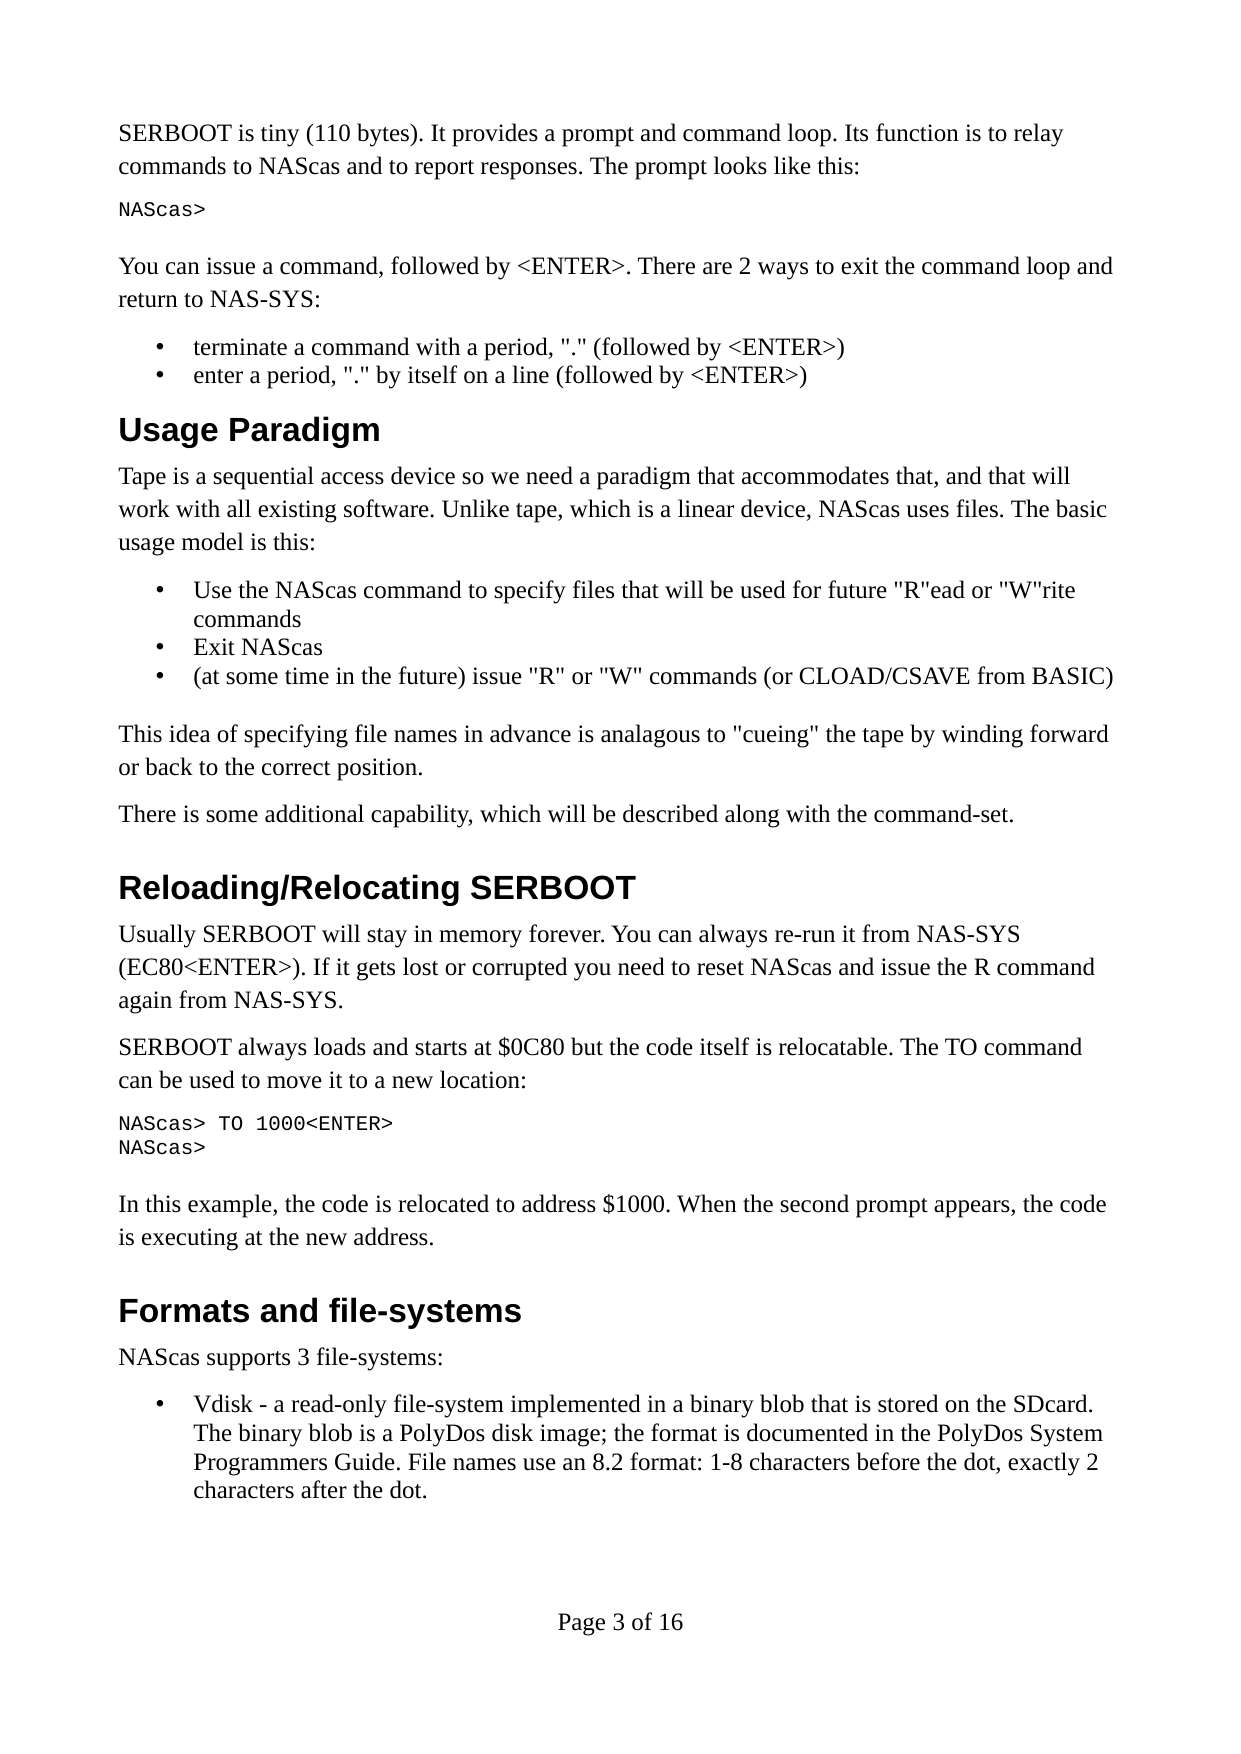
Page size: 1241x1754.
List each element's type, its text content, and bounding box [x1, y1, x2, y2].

text NAScas supports 3 file-systems: [118, 1342, 1122, 1371]
list Vdisk - a read-only file-system implemented in a binary blob that is stored on the SDcard. The binary blob is a PolyDos disk image; the format is documented in the PolyDos System Programmers Guide. File names use an 8.2 format: 1-8 characters before the dot, exactly 2 characters after the dot. [156, 1389, 1122, 1504]
text You can issue a command, followed by <ENTER>. There are 2 ways to exit the command loop and return to NAS-SYS: [118, 251, 1122, 313]
text NAScas> [118, 1137, 1122, 1160]
text SERBOOT is tiny (110 bytes). It provides a prompt and command loop. Its function is to relay commands to NAScas and to report responses. The prompt looks like this: [118, 118, 1122, 180]
list (at some time in the future) issue "R" or "W" commands (or CLOAD/CSAVE from BASIC) [156, 661, 1122, 690]
subtitle Formats and file-systems [118, 1291, 1122, 1329]
list enter a period, "." by itself on a line (followed by <ENTER>) [156, 361, 1122, 389]
text SERBOOT always loads and starts at $0C80 but the code itself is relocatable. The TO command can be used to move it to a new location: [118, 1032, 1122, 1094]
text NAScas> TO 1000<ENTER> [118, 1113, 1122, 1137]
text This idea of specifying file names in advance is analagous to "cueing" the tape by winding forward or back to the correct position. [118, 719, 1122, 780]
text Tape is a sequential access device so we need a paradigm that accommodates that, and that will work with all existing software. Unlike tape, which is a linear device, NAScas uses files. The basic usage model is this: [118, 461, 1122, 556]
list Exit NAScas [156, 632, 1122, 661]
subtitle Usage Paradigm [118, 410, 1122, 449]
list terminate a command with a period, "." (followed by <ENTER>) [156, 332, 1122, 361]
text In this example, the code is relocated to address $1000. When the second prompt appears, the code is executing at the new address. [118, 1189, 1122, 1251]
text NAScas> [118, 199, 1122, 222]
subtitle Reloading/Relocating SERBOOT [118, 868, 1122, 906]
text Usually SERBOOT will stay in memory forever. You can always re-run it from NAS-SYS (EC80<ENTER>). If it gets lost or corrupted you need to reset NAScas and issue the R command again from NAS-SYS. [118, 919, 1122, 1014]
text There is some additional capability, which will be described along with the command-set. [118, 799, 1122, 828]
list Use the NAScas command to specify files that will be used for future "R"ead or "W"rite commands [156, 575, 1122, 632]
